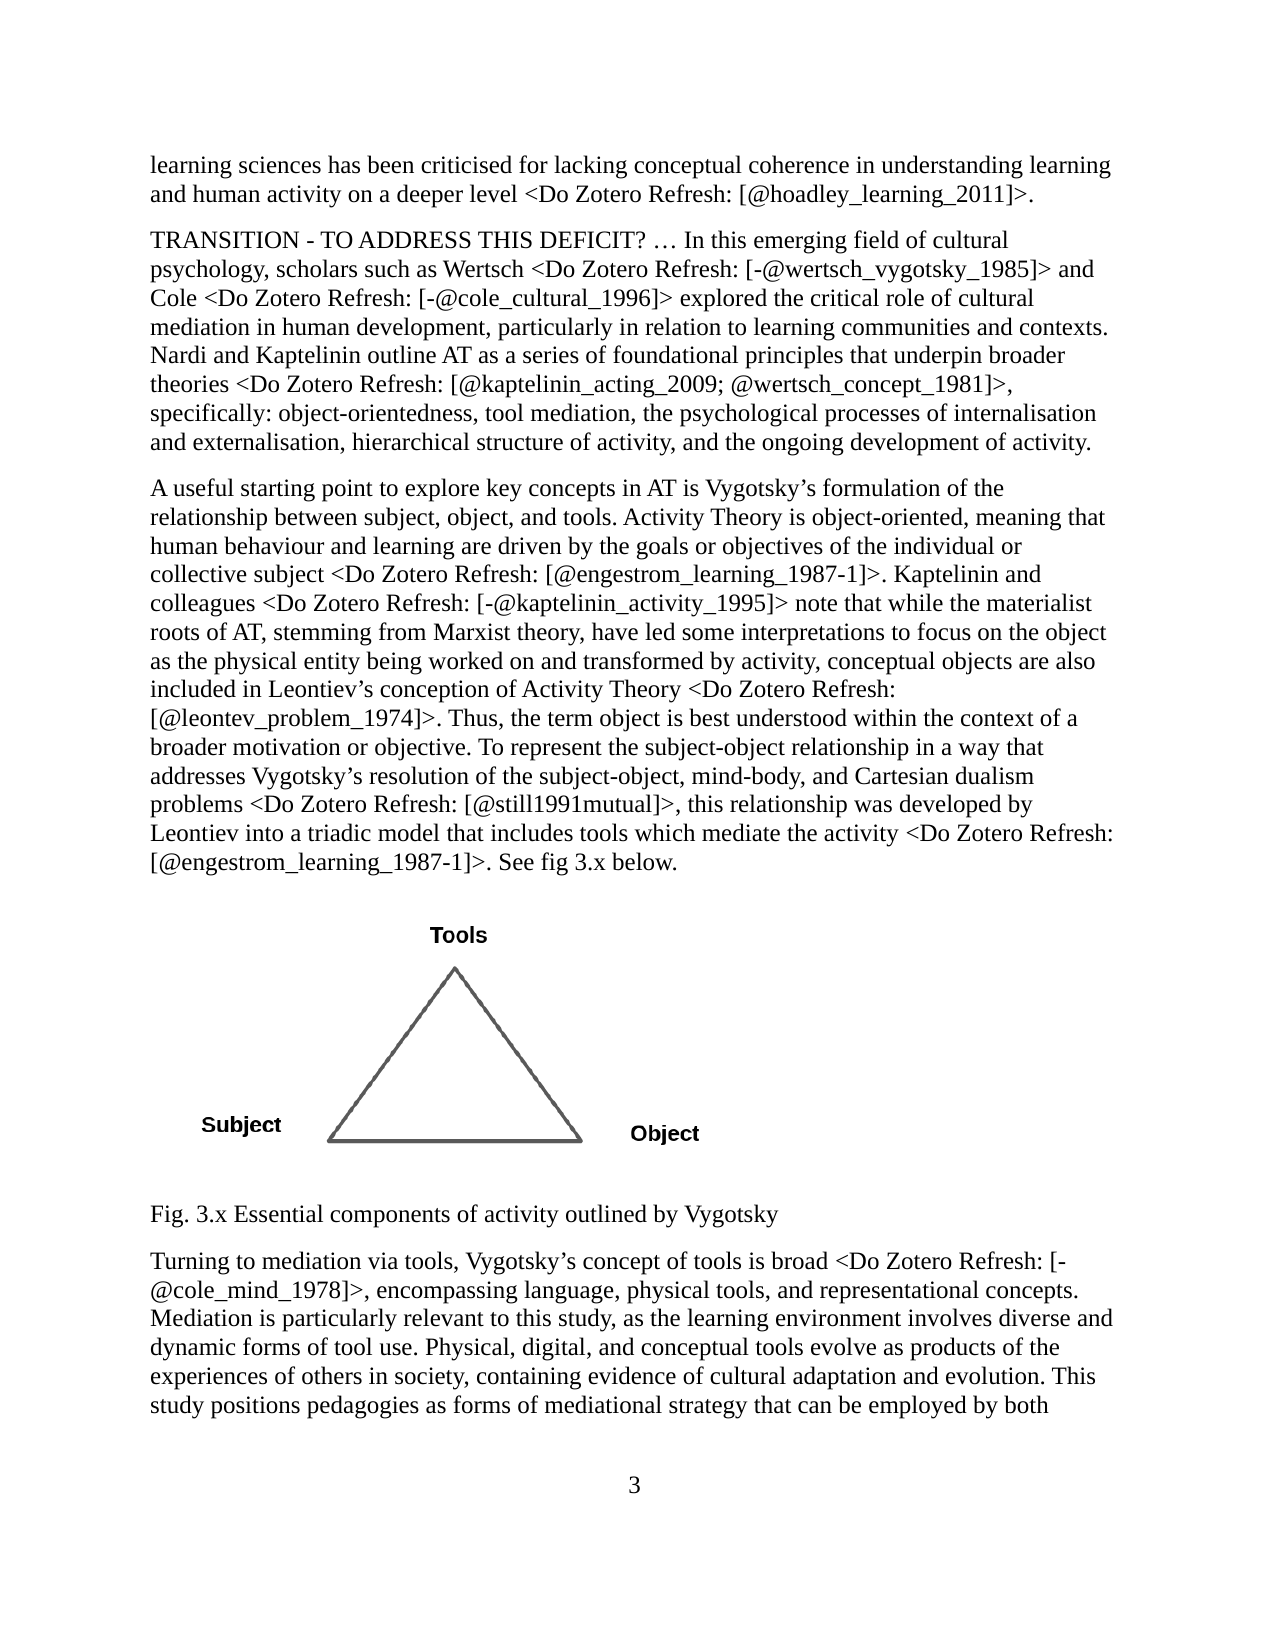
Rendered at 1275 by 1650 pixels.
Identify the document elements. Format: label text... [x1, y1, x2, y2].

text Fig. 3.x Essential components of activity outlined by Vygotsky [150, 1199, 1125, 1228]
picture [150, 893, 736, 1182]
text TRANSITION - TO ADDRESS THIS DEFICIT? … In this emerging field of cultural psychology, scholars such as Wertsch <Do Zotero Refresh: [-@wertsch_vygotsky_1985]> and Cole <Do Zotero Refresh: [-@cole_cultural_1996]> explored the critical role of cultural mediation in human development, particularly in relation to learning communities and contexts. Nardi and Kaptelinin outline AT as a series of foundational principles that underpin broader theories <Do Zotero Refresh: [@kaptelinin_acting_2009; @wertsch_concept_1981]>, specifically: object-orientedness, tool mediation, the psychological processes of internalisation and externalisation, hierarchical structure of activity, and the ongoing development of activity. [150, 225, 1125, 455]
text Turning to mediation via tools, Vygotsky’s concept of tools is broad <Do Zotero Refresh: [-@cole_mind_1978]>, encompassing language, physical tools, and representational concepts. Mediation is particularly relevant to this study, as the learning environment involves diverse and dynamic forms of tool use. Physical, digital, and conceptual tools evolve as products of the experiences of others in society, containing evidence of cultural adaptation and evolution. This study positions pedagogies as forms of mediational strategy that can be employed by both [150, 1246, 1125, 1418]
text learning sciences has been criticised for lacking conceptual coherence in understanding learning and human activity on a deeper level <Do Zotero Refresh: [@hoadley_learning_2011]>. [150, 150, 1125, 207]
text A useful starting point to explore key concepts in AT is Vygotsky’s formulation of the relationship between subject, object, and tools. Activity Theory is object-oriented, meaning that human behaviour and learning are driven by the goals or objectives of the individual or collective subject <Do Zotero Refresh: [@engestrom_learning_1987-1]>. Kaptelinin and colleagues <Do Zotero Refresh: [-@kaptelinin_activity_1995]> note that while the materialist roots of AT, stemming from Marxist theory, have led some interpretations to focus on the object as the physical entity being worked on and transformed by activity, conceptual objects are also included in Leontiev’s conception of Activity Theory <Do Zotero Refresh: [@leontev_problem_1974]>. Thus, the term object is best understood within the context of a broader motivation or objective. To represent the subject-object relationship in a way that addresses Vygotsky’s resolution of the subject-object, mind-body, and Cartesian dualism problems <Do Zotero Refresh: [@still1991mutual]>, this relationship was developed by Leontiev into a triadic model that includes tools which mediate the activity <Do Zotero Refresh: [@engestrom_learning_1987-1]>. See fig 3.x below. [150, 473, 1125, 876]
